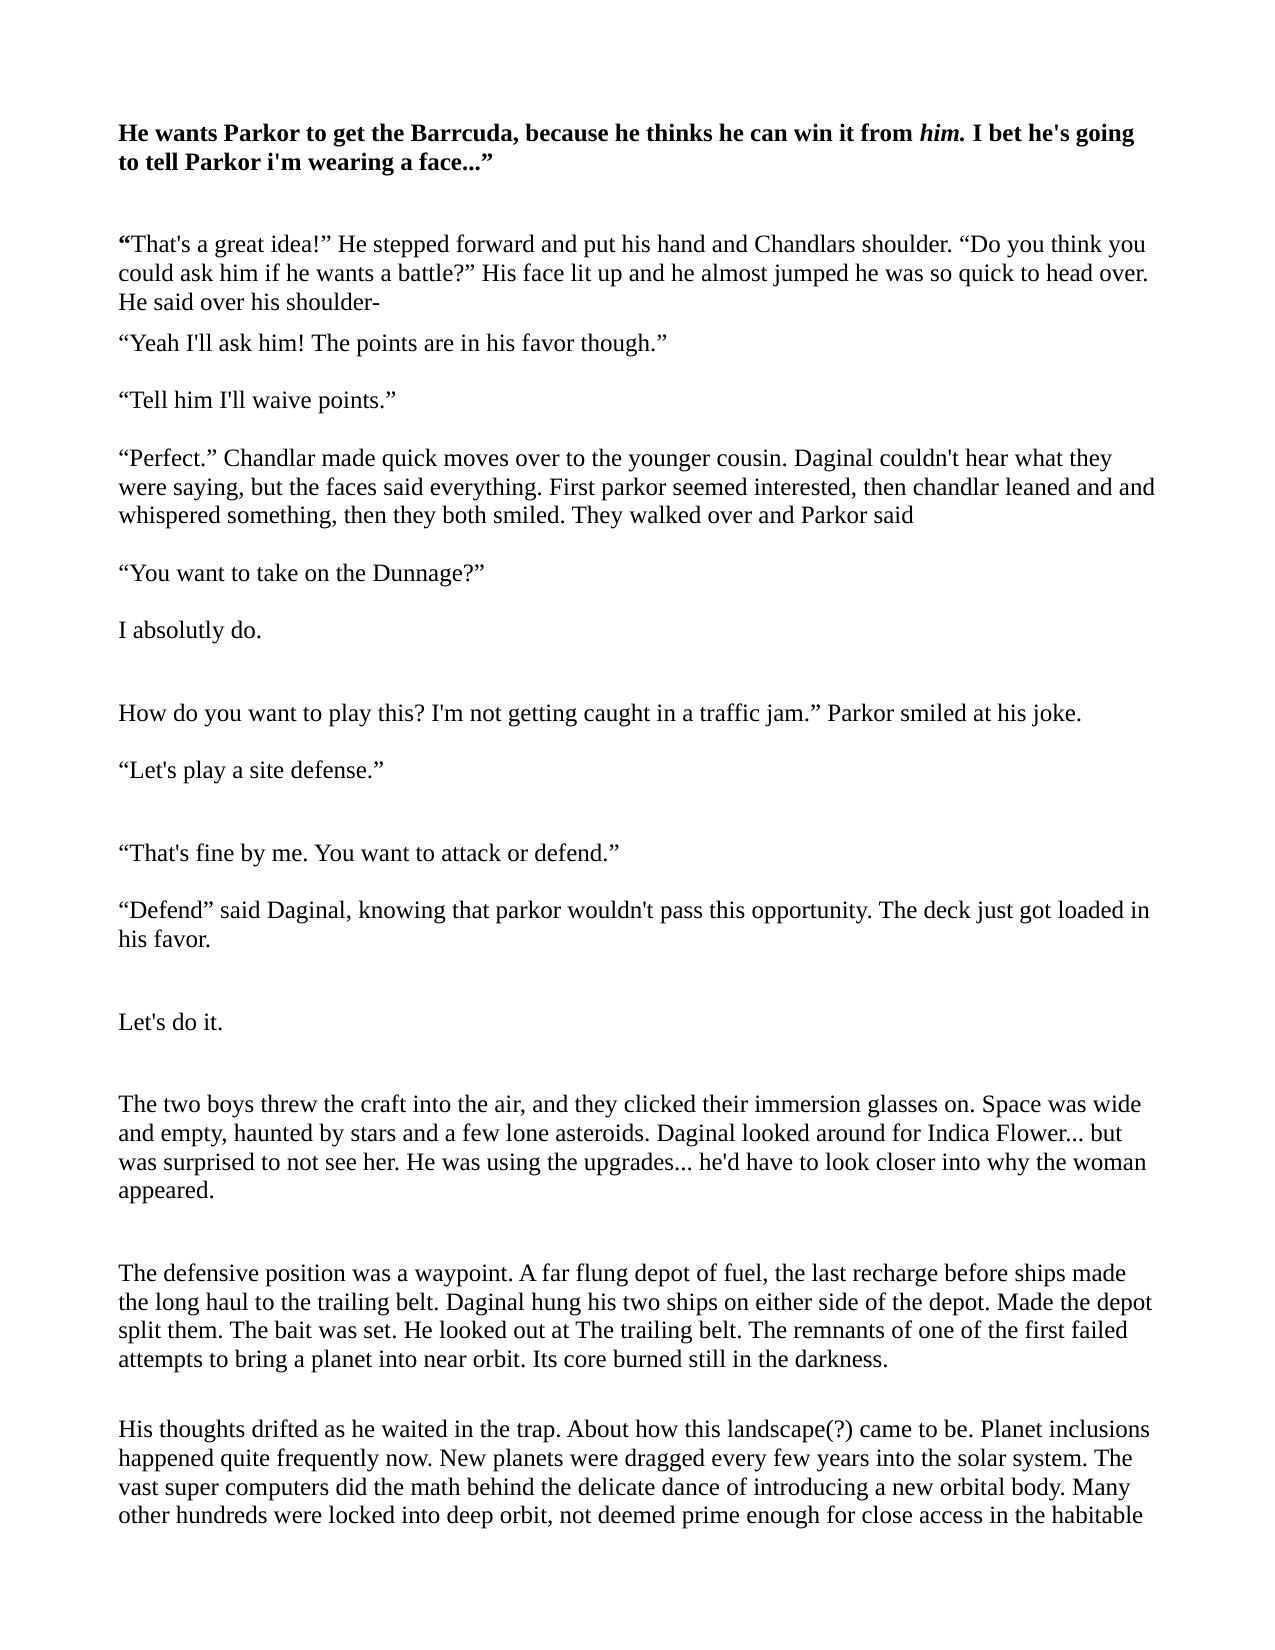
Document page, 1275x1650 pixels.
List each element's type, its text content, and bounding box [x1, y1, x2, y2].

text He wants Parkor to get the Barrcuda, because he thinks he can win it from him. I bet he's going to tell Parkor i'm wearing a face...” [118, 118, 1157, 176]
text How do you want to play this? I'm not getting caught in a traffic jam.” Parkor smiled at his joke. “Let's play a site defense.” [118, 698, 1157, 784]
text “That's a great idea!” He stepped forward and put his hand and Chandlars shoulder. “Do you think you could ask him if he wants a battle?” His face lit up and he almost jumped he was so quick to head over. He said over his shoulder- [118, 229, 1157, 316]
text The defensive position was a waypoint. A far flung depot of fuel, the last recharge before ships made the long haul to the trailing belt. Daginal hung his two ships on either side of the depot. Made the depot split them. The bait was set. He looked out at The trailing belt. The remnants of one of the first failed attempts to bring a planet into near orbit. Its core burned still in the darkness. [118, 1258, 1157, 1373]
text The two boys threw the craft into the air, and they clicked their immersion glasses on. Space was wide and empty, haunted by stars and a few lone asteroids. Daginal looked around for Indica Flower... but was surprised to not see her. He was using the upgrades... he'd have to look closer into why the woman appeared. [118, 1089, 1157, 1204]
text Let's do it. [118, 1007, 1157, 1036]
text “That's fine by me. You want to attack or defend.” “Defend” said Daginal, knowing that parkor wouldn't pass this opportunity. The deck just got loaded in his favor. [118, 838, 1157, 953]
text “Yeah I'll ask him! The points are in his favor though.” “Tell him I'll waive points.” “Perfect.” Chandlar made quick moves over to the younger cousin. Daginal couldn't hear what they were saying, but the faces said everything. First parkor seemed interested, then chandlar leaned and and whispered something, then they both smiled. They walked over and Parkor said “You want to take on the Dunnage?” I absolutly do. [118, 328, 1157, 644]
text His thoughts drifted as he waited in the trap. About how this landscape(?) came to be. Planet inclusions happened quite frequently now. New planets were dragged every few years into the solar system. The vast super computers did the math behind the delicate dance of introducing a new orbital body. Many other hundreds were locked into deep orbit, not deemed prime enough for close access in the habitable [118, 1386, 1157, 1529]
